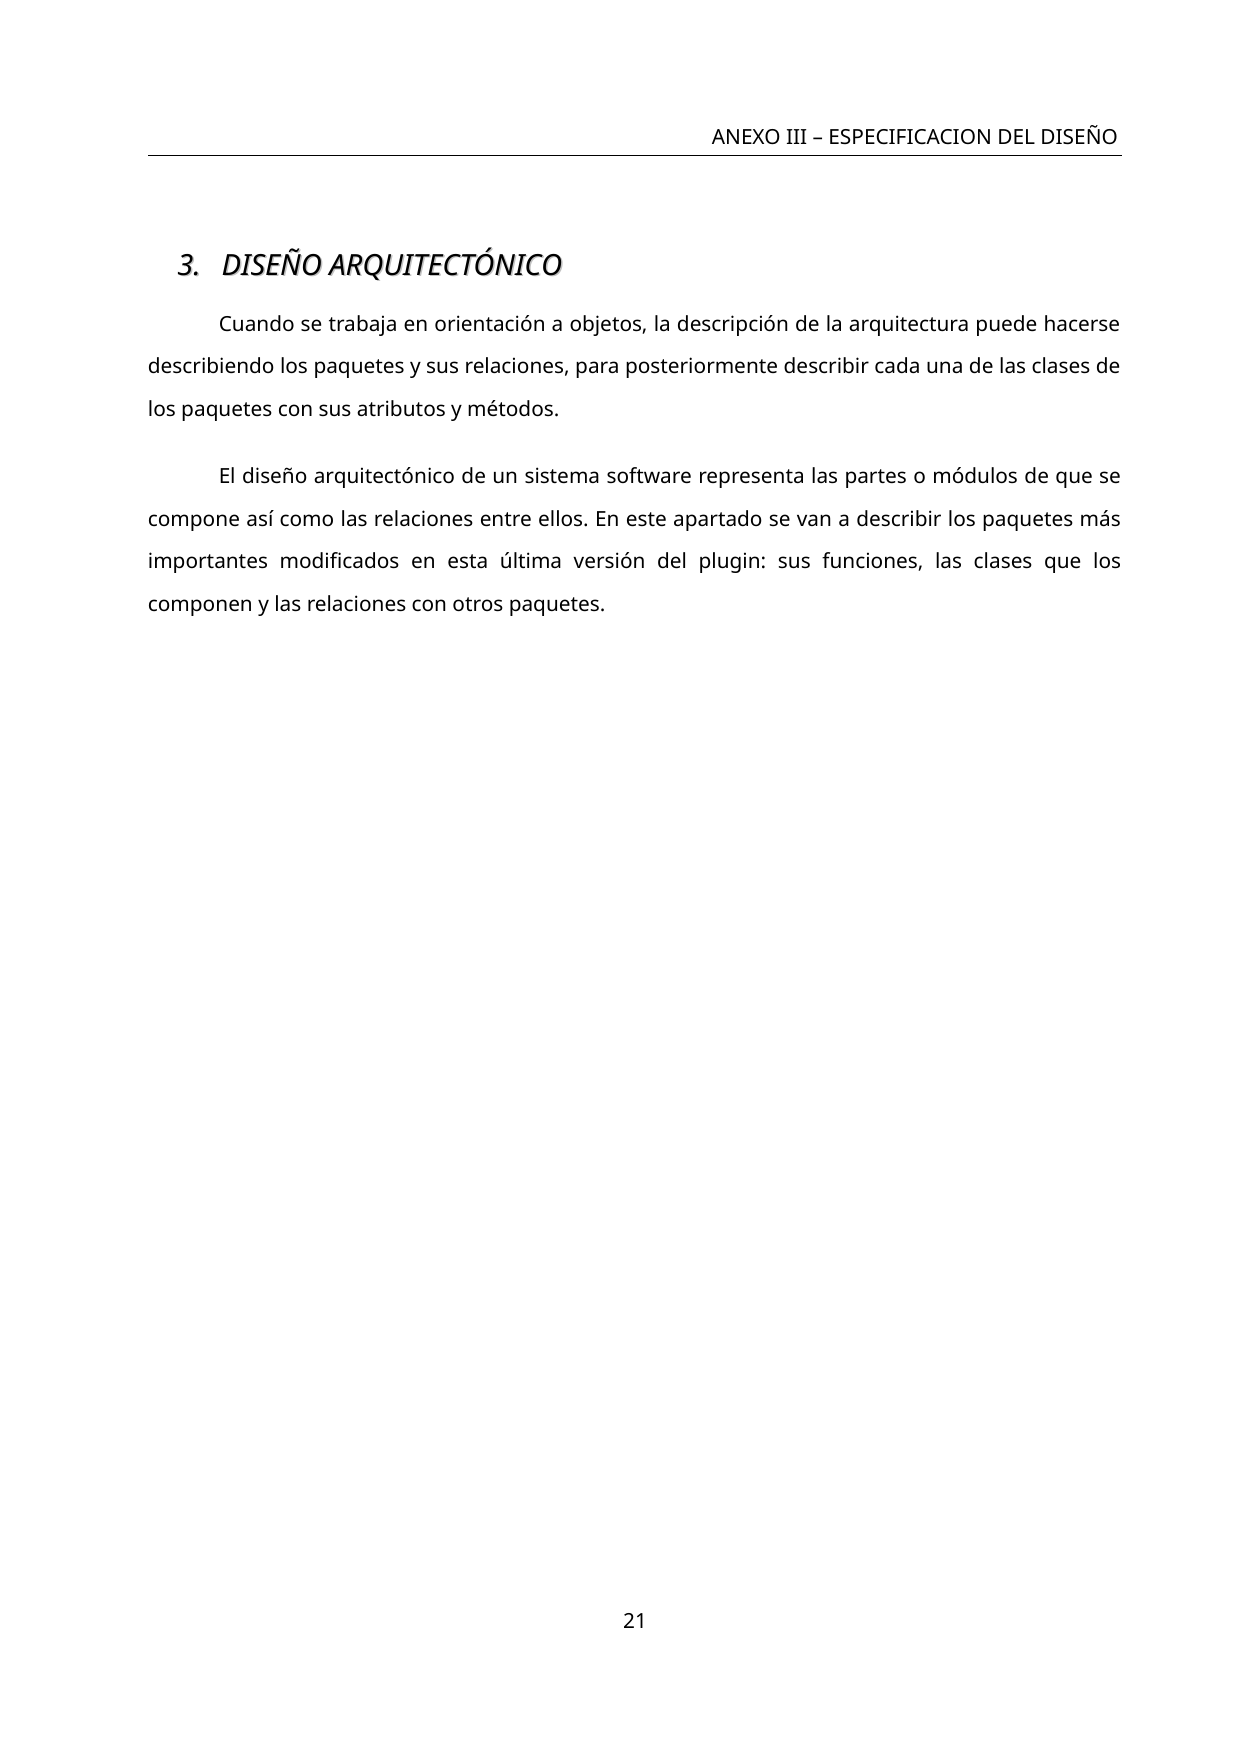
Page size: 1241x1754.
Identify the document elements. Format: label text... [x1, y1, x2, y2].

text Cuando se trabaja en orientación a objetos, la descripción de la arquitectura puede hacerse describiendo los paquetes y sus relaciones, para posteriormente describir cada una de las clases de los paquetes con sus atributos y métodos. [148, 309, 1122, 422]
subtitle DISEÑO ARQUITECTÓNICO [177, 244, 1122, 284]
text El diseño arquitectónico de un sistema software representa las partes o módulos de que se compone así como las relaciones entre ellos. En este apartado se van a describir los paquetes más importantes modificados en esta última versión del plugin: sus funciones, las clases que los componen y las relaciones con otros paquetes. [148, 461, 1122, 618]
